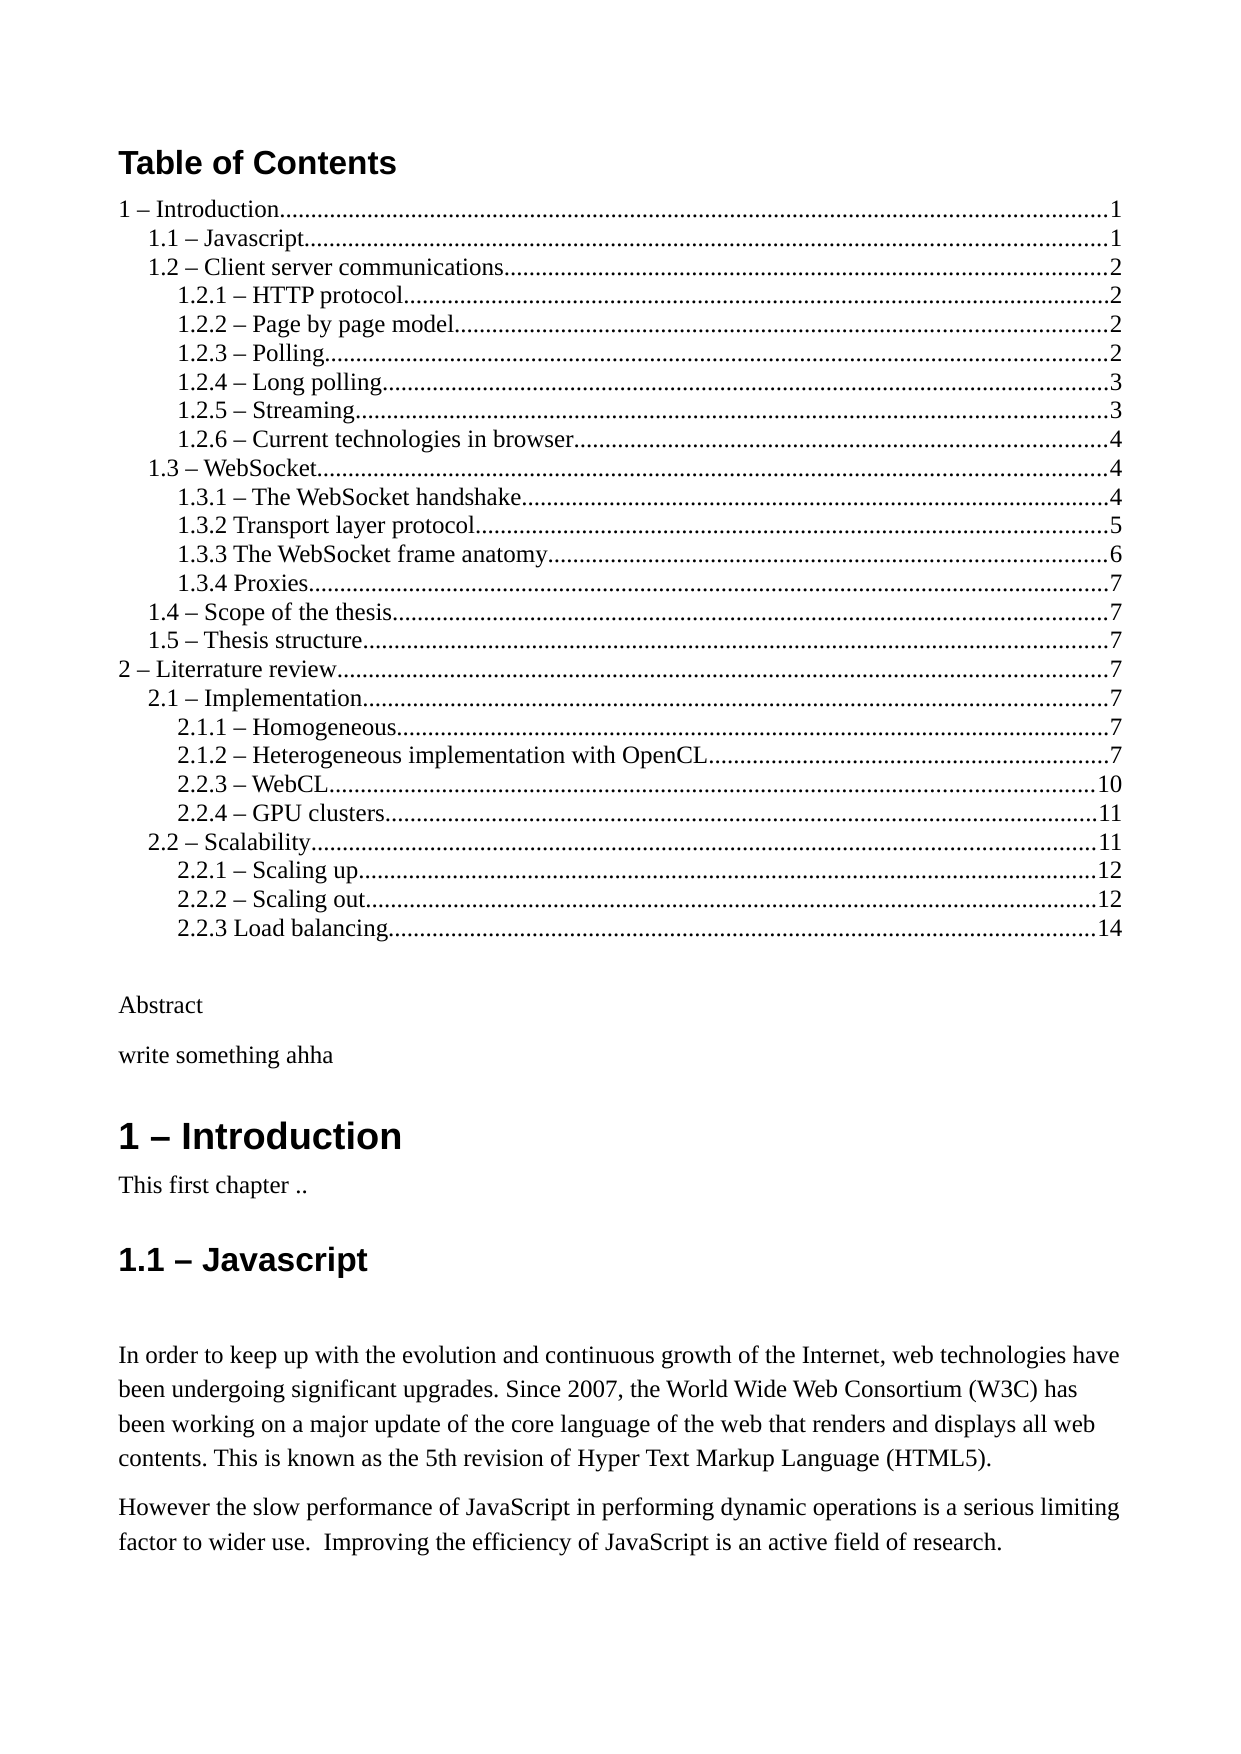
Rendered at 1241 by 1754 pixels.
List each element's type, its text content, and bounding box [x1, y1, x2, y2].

text 1.3.3 The WebSocket frame anatomy 6 [177, 539, 1122, 568]
text 1.2.4 – Long polling 3 [177, 367, 1122, 395]
text 1.3.2 Transport layer protocol 5 [177, 510, 1122, 539]
text 2.1 – Implementation 7 [148, 683, 1122, 712]
text 1.2 – Client server communications 2 [148, 252, 1122, 280]
text 1 – Introduction 1 [118, 194, 1122, 223]
text 1.2.6 – Current technologies in browser 4 [177, 424, 1122, 453]
text 1.5 – Thesis structure 7 [148, 625, 1122, 654]
text 2.2.1 – Scaling up 12 [177, 855, 1122, 884]
text 1.2.1 – HTTP protocol 2 [177, 280, 1122, 309]
text 2.2.3 Load balancing 14 [177, 913, 1122, 942]
text 2.1.1 – Homogeneous 7 [177, 712, 1122, 740]
text However the slow performance of JavaScript in performing dynamic operations is a serious limiting factor to wider use. Improving the efficiency of JavaScript is an active field of research. [118, 1492, 1122, 1556]
text 2.2.2 – Scaling out 12 [177, 884, 1122, 913]
text 2.2.4 – GPU clusters 11 [177, 798, 1122, 827]
text 2.1.2 – Heterogeneous implementation with OpenCL 7 [177, 740, 1122, 769]
text Abstract [118, 991, 1122, 1019]
text write something ahha [118, 1040, 1122, 1068]
subtitle Table of Contents [118, 143, 1122, 182]
text 1.4 – Scope of the thesis 7 [148, 597, 1122, 625]
text 2.2.3 – WebCL 10 [177, 769, 1122, 798]
text 1.1 – Javascript 1 [148, 223, 1122, 252]
text 2.2 – Scalability 11 [148, 827, 1122, 855]
text 1.3.4 Proxies 7 [177, 568, 1122, 597]
text 1.2.3 – Polling 2 [177, 338, 1122, 367]
subtitle 1 – Introduction [118, 1114, 1122, 1157]
subtitle 1.1 – Javascript [118, 1240, 1122, 1278]
text 1.3 – WebSocket 4 [148, 453, 1122, 482]
text In order to keep up with the evolution and continuous growth of the Internet, web technologies have been undergoing significant upgrades. Since 2007, the World Wide Web Consortium (W3C) has been working on a major update of the core language of the web that renders and displays all web contents. This is known as the 5th revision of Hyper Text Markup Language (HTML5). [118, 1340, 1122, 1472]
text 1.2.5 – Streaming 3 [177, 395, 1122, 424]
text 1.2.2 – Page by page model 2 [177, 309, 1122, 338]
text 1.3.1 – The WebSocket handshake 4 [177, 482, 1122, 510]
text 2 – Literrature review 7 [118, 654, 1122, 683]
text This first chapter .. [118, 1170, 1122, 1199]
